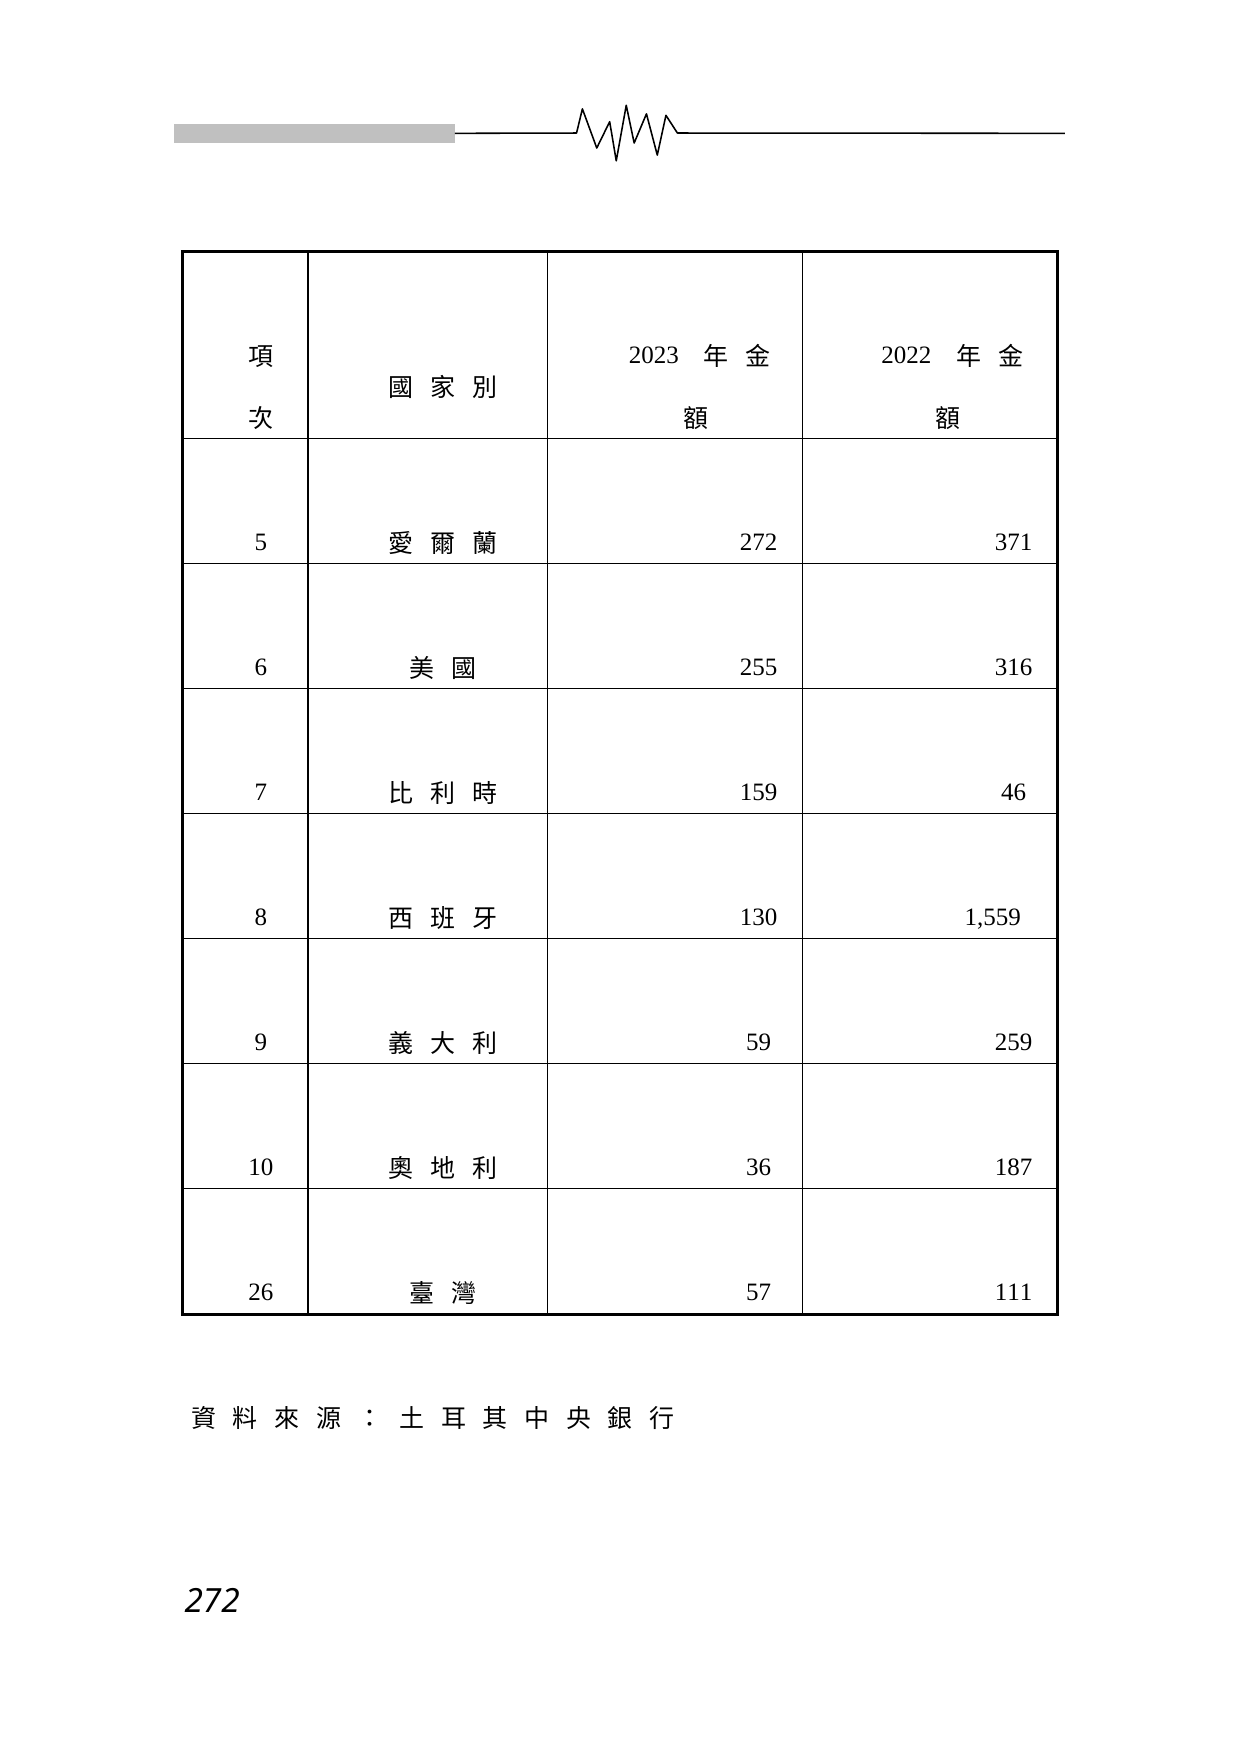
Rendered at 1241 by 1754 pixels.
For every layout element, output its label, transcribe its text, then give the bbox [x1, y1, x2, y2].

table_cell 義大利 [309, 939, 547, 1063]
table_cell 371 [803, 439, 1056, 563]
table_cell 5 [184, 439, 307, 563]
table_cell 259 [803, 939, 1056, 1063]
table_cell 8 [184, 814, 307, 938]
table_header 項次 [184, 253, 307, 438]
table_header 2022年金額 [803, 253, 1056, 438]
table_cell 9 [184, 939, 307, 1063]
table_cell 130 [548, 814, 802, 938]
table_cell 46 [803, 689, 1056, 813]
table_cell 西班牙 [309, 814, 547, 938]
table_cell 比利時 [309, 689, 547, 813]
table_cell 奧地利 [309, 1064, 547, 1188]
table_cell 10 [184, 1064, 307, 1188]
table_cell 316 [803, 564, 1056, 688]
table_cell 187 [803, 1064, 1056, 1188]
table_cell 111 [803, 1189, 1056, 1313]
text 資料來源：土耳其中央銀行 [183, 1375, 1058, 1438]
table_cell 6 [184, 564, 307, 688]
table_header 2023年金額 [548, 253, 802, 438]
table_cell 36 [548, 1064, 802, 1188]
table_cell 美國 [309, 564, 547, 688]
table_cell 愛爾蘭 [309, 439, 547, 563]
table_cell 59 [548, 939, 802, 1063]
table_cell 臺灣 [309, 1189, 547, 1313]
table_cell 255 [548, 564, 802, 688]
table_cell 272 [548, 439, 802, 563]
table_cell 7 [184, 689, 307, 813]
table_cell 57 [548, 1189, 802, 1313]
table_cell 159 [548, 689, 802, 813]
table_cell 1,559 [803, 814, 1056, 938]
table_header 國家別 [309, 253, 547, 438]
table_cell 26 [184, 1189, 307, 1313]
